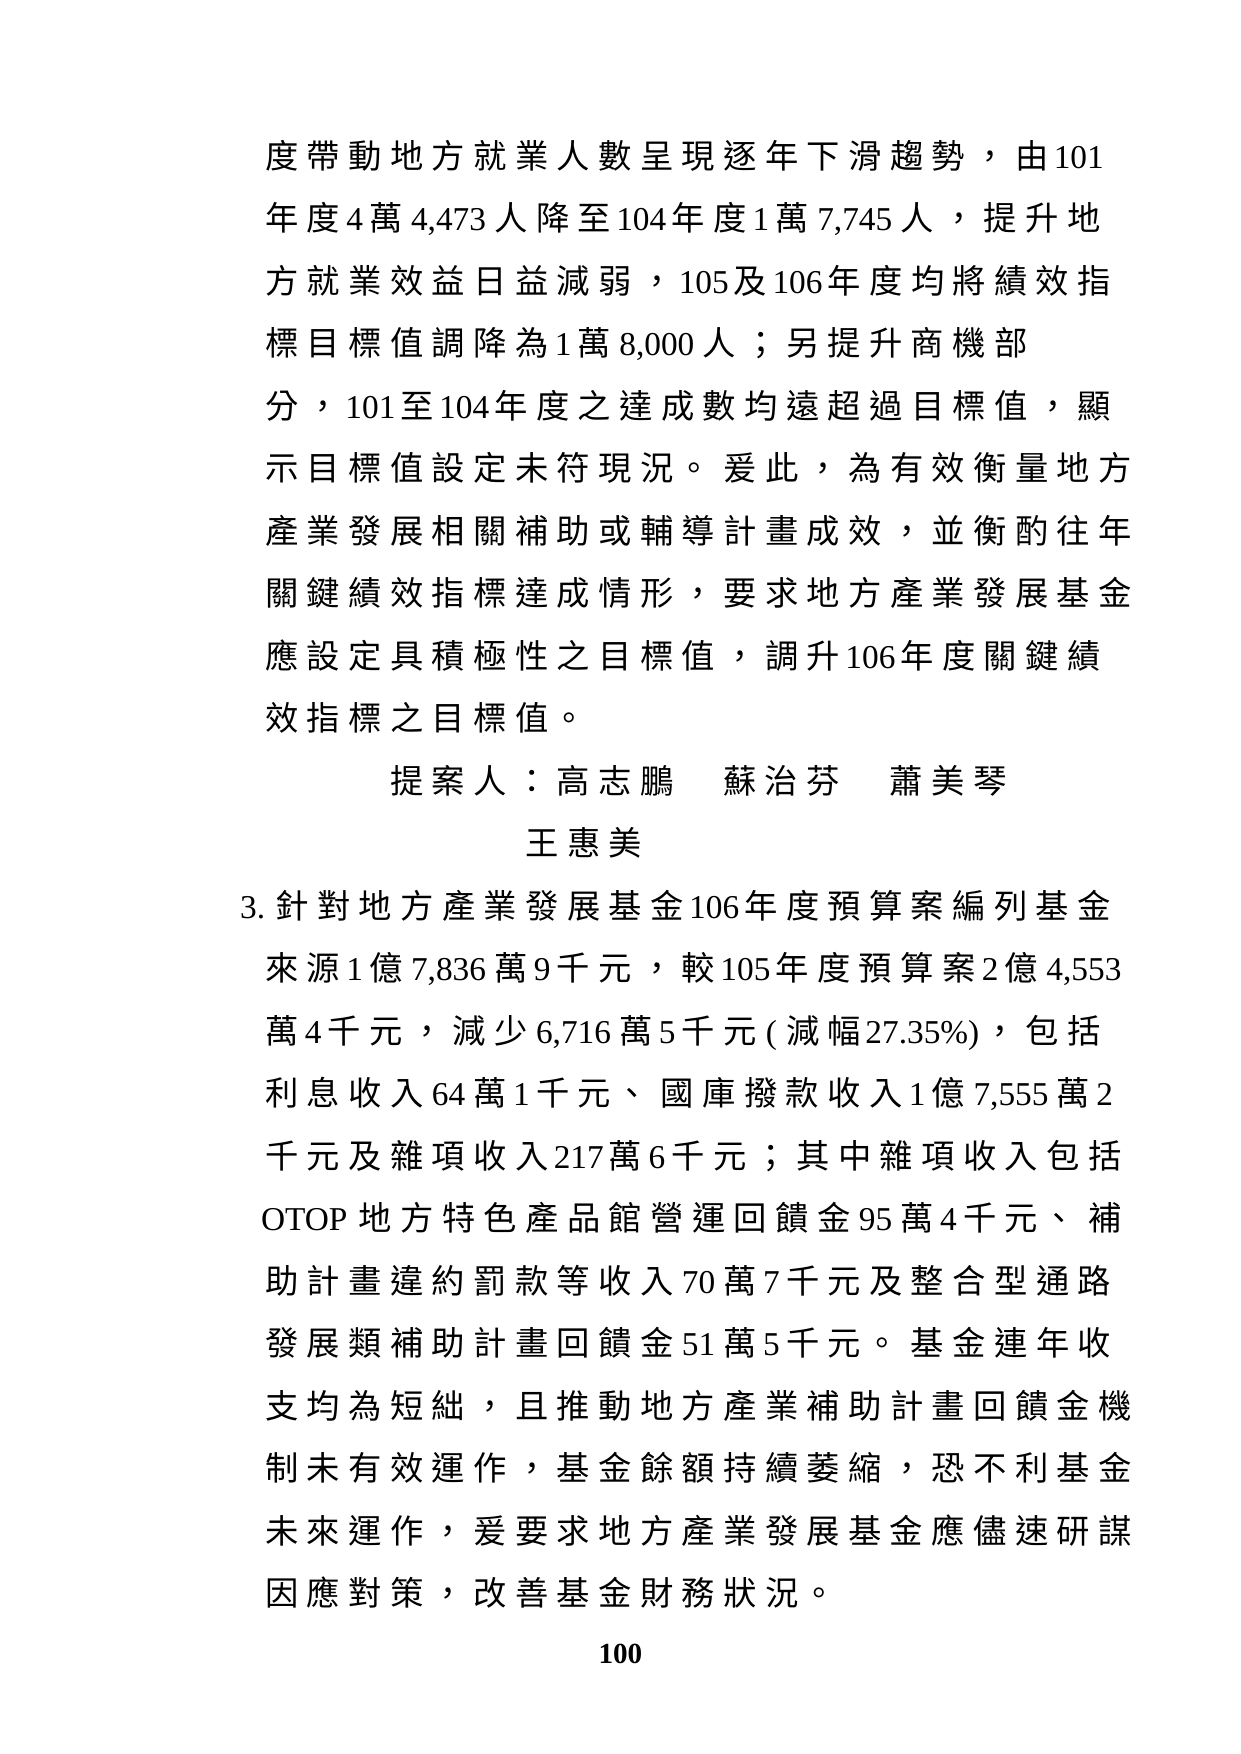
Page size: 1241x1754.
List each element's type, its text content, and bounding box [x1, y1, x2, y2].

list 度帶動地方就業人數呈現逐年下滑趨勢，由101年度4萬4,473人降至104年度1萬7,745人，提升地方就業效益日益減弱，105及106年度均將績效指標目標值調降為1萬8,000人；另提升商機部分，101至104年度之達成數均遠超過目標值，顯示目標值設定未符現況。爰此，為有效衡量地方產業發展相關補助或輔導計畫成效，並衡酌往年關鍵績效指標達成情形，要求地方產業發展基金應設定具積極性之目標值，調升106年度關鍵績效指標之目標值。 [231, 112, 1136, 737]
list 針對地方產業發展基金106年度預算案編列基金來源1億7,836萬9千元，較105年度預算案2億4,553萬4千元，減少6,716萬5千元(減幅27.35%)，包括利息收入64萬1千元、國庫撥款收入1億7,555萬2千元及雜項收入217萬6千元；其中雜項收入包括OTOP 地方特色產品館營運回饋金95萬4千元、補助計畫違約罰款等收入70萬7千元及整合型通路發展類補助計畫回饋金51萬5千元。基金連年收支均為短絀，且推動地方產業補助計畫回饋金機制未有效運作，基金餘額持續萎縮，恐不利基金未來運作，爰要求地方產業發展基金應儘速研謀因應對策，改善基金財務狀況。 [231, 862, 1136, 1612]
text 提案人：高志鵬 蘇治芬 蕭美琴 王惠美 [382, 737, 1032, 862]
